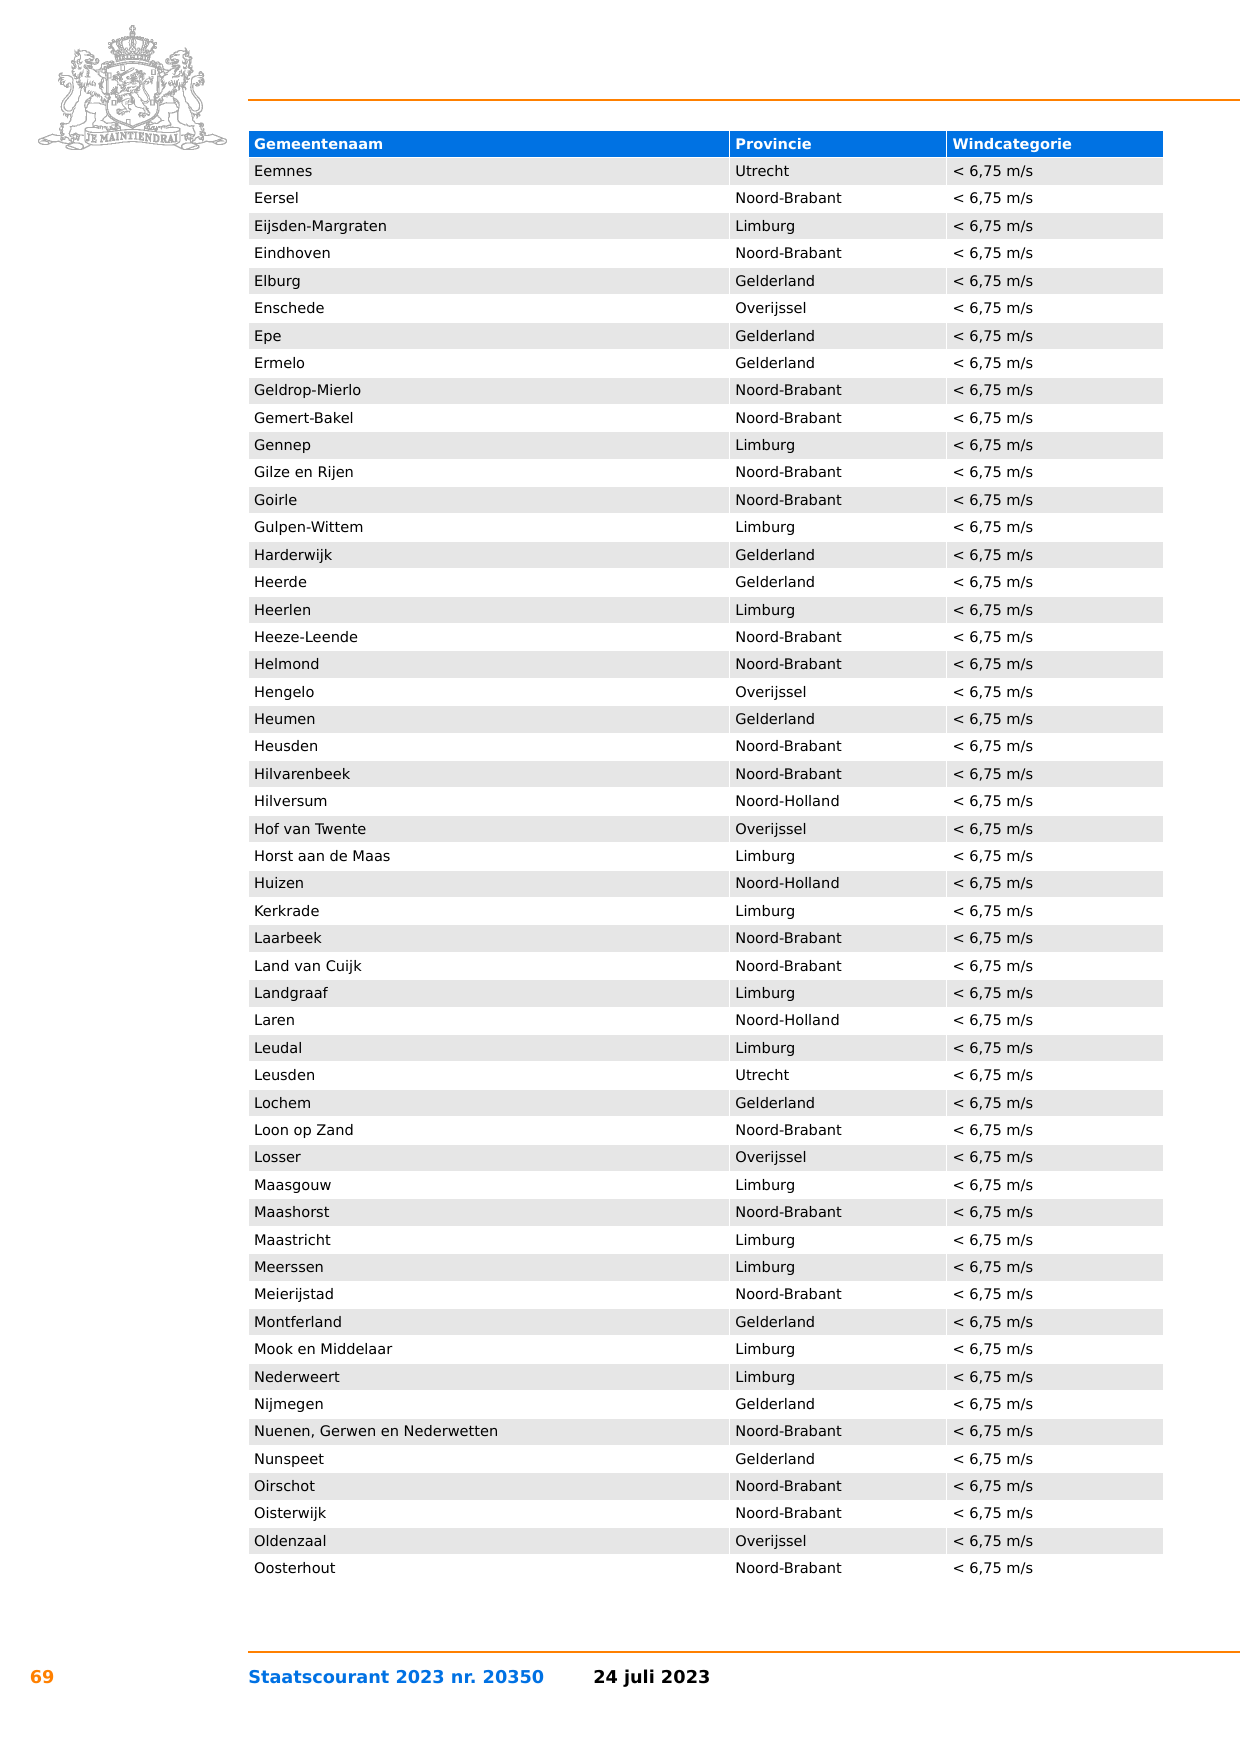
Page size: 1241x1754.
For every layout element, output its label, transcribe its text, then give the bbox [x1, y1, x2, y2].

table_cell < 6,75 m/s [947, 1117, 1163, 1143]
table_cell Noord-Brabant [730, 241, 946, 267]
table_cell Noord-Holland [730, 789, 946, 815]
table_cell Noord-Brabant [730, 487, 946, 513]
table_cell Oosterhout [249, 1556, 729, 1582]
table_cell < 6,75 m/s [947, 1145, 1163, 1171]
table_cell Limburg [730, 515, 946, 541]
table_cell Utrecht [730, 1063, 946, 1089]
table_cell Noord-Brabant [730, 186, 946, 212]
table_cell Noord-Holland [730, 1008, 946, 1034]
table_cell < 6,75 m/s [947, 1063, 1163, 1089]
table_cell Epe [249, 323, 729, 349]
table_cell Gennep [249, 432, 729, 459]
table_cell Gelderland [730, 1090, 946, 1116]
table_cell < 6,75 m/s [947, 1501, 1163, 1527]
table_cell < 6,75 m/s [947, 350, 1163, 376]
table_cell Gelderland [730, 1446, 946, 1472]
table_cell Noord-Holland [730, 871, 946, 897]
table_cell < 6,75 m/s [947, 953, 1163, 979]
table_cell Limburg [730, 432, 946, 459]
table_cell < 6,75 m/s [947, 1035, 1163, 1061]
table_cell Limburg [730, 213, 946, 239]
table_cell Eindhoven [249, 241, 729, 267]
table_cell Overijssel [730, 816, 946, 842]
table_cell Limburg [730, 1364, 946, 1390]
table_cell < 6,75 m/s [947, 1254, 1163, 1281]
table_cell Oirschot [249, 1473, 729, 1500]
table_cell Gelderland [730, 350, 946, 376]
table_cell < 6,75 m/s [947, 597, 1163, 623]
table_cell < 6,75 m/s [947, 679, 1163, 705]
table_cell Limburg [730, 980, 946, 1007]
table_cell Loon op Zand [249, 1117, 729, 1143]
table_cell < 6,75 m/s [947, 268, 1163, 294]
table_cell Oisterwijk [249, 1501, 729, 1527]
table_cell Gilze en Rijen [249, 460, 729, 486]
table_cell Maastricht [249, 1227, 729, 1253]
table_cell Meerssen [249, 1254, 729, 1281]
table_cell Noord-Brabant [730, 1556, 946, 1582]
table_cell < 6,75 m/s [947, 980, 1163, 1007]
table_cell Limburg [730, 1035, 946, 1061]
table_cell Noord-Brabant [730, 624, 946, 650]
table_cell Noord-Brabant [730, 1419, 946, 1445]
table_cell < 6,75 m/s [947, 542, 1163, 568]
table_cell < 6,75 m/s [947, 432, 1163, 459]
table_cell < 6,75 m/s [947, 871, 1163, 897]
table_cell Nuenen, Gerwen en Nederwetten [249, 1419, 729, 1445]
table_cell Noord-Brabant [730, 405, 946, 431]
table_cell Meierijstad [249, 1282, 729, 1308]
table_cell Landgraaf [249, 980, 729, 1007]
table_cell Geldrop-Mierlo [249, 378, 729, 404]
table_cell Gulpen-Wittem [249, 515, 729, 541]
table_cell < 6,75 m/s [947, 706, 1163, 733]
table_cell Noord-Brabant [730, 1199, 946, 1226]
table_cell Nunspeet [249, 1446, 729, 1472]
table_cell Noord-Brabant [730, 734, 946, 760]
table_cell Montferland [249, 1309, 729, 1335]
table_cell < 6,75 m/s [947, 186, 1163, 212]
table_cell Ermelo [249, 350, 729, 376]
table_cell < 6,75 m/s [947, 1227, 1163, 1253]
table_cell < 6,75 m/s [947, 734, 1163, 760]
table_cell Noord-Brabant [730, 1117, 946, 1143]
table_cell < 6,75 m/s [947, 1391, 1163, 1417]
table_cell Noord-Brabant [730, 1501, 946, 1527]
table_cell Overijssel [730, 679, 946, 705]
table_cell Noord-Brabant [730, 460, 946, 486]
table_cell Eersel [249, 186, 729, 212]
table_header Windcategorie [947, 131, 1163, 157]
table_cell Hof van Twente [249, 816, 729, 842]
table_cell < 6,75 m/s [947, 1556, 1163, 1582]
table_cell Gelderland [730, 1391, 946, 1417]
table_cell Heumen [249, 706, 729, 733]
table_cell < 6,75 m/s [947, 898, 1163, 924]
table_cell < 6,75 m/s [947, 158, 1163, 185]
table_cell Nederweert [249, 1364, 729, 1390]
table_cell < 6,75 m/s [947, 1008, 1163, 1034]
table_cell Gelderland [730, 706, 946, 733]
table_cell Noord-Brabant [730, 925, 946, 952]
table_cell Heerde [249, 569, 729, 596]
table_cell Noord-Brabant [730, 1282, 946, 1308]
table_cell Horst aan de Maas [249, 843, 729, 869]
table_cell < 6,75 m/s [947, 761, 1163, 787]
table_cell < 6,75 m/s [947, 405, 1163, 431]
table_cell < 6,75 m/s [947, 1446, 1163, 1472]
table_cell Limburg [730, 898, 946, 924]
table_cell Kerkrade [249, 898, 729, 924]
table_cell Land van Cuijk [249, 953, 729, 979]
table_cell < 6,75 m/s [947, 651, 1163, 678]
table_cell Hilversum [249, 789, 729, 815]
table_cell < 6,75 m/s [947, 789, 1163, 815]
table_cell Limburg [730, 843, 946, 869]
table_cell Gelderland [730, 323, 946, 349]
table_header Provincie [730, 131, 946, 157]
table_cell Lochem [249, 1090, 729, 1116]
table_cell < 6,75 m/s [947, 816, 1163, 842]
table_cell Overijssel [730, 1145, 946, 1171]
table_cell < 6,75 m/s [947, 213, 1163, 239]
table_cell < 6,75 m/s [947, 295, 1163, 322]
table_cell Limburg [730, 1336, 946, 1363]
table_cell Maasgouw [249, 1172, 729, 1198]
table_cell Heeze-Leende [249, 624, 729, 650]
table_cell < 6,75 m/s [947, 1336, 1163, 1363]
table_cell Leusden [249, 1063, 729, 1089]
table_cell Hengelo [249, 679, 729, 705]
table_cell < 6,75 m/s [947, 624, 1163, 650]
table_cell < 6,75 m/s [947, 843, 1163, 869]
table_cell Overijssel [730, 295, 946, 322]
table_cell Limburg [730, 1227, 946, 1253]
table_cell Laren [249, 1008, 729, 1034]
table_cell Helmond [249, 651, 729, 678]
table_cell < 6,75 m/s [947, 515, 1163, 541]
table_cell Noord-Brabant [730, 378, 946, 404]
table_cell Limburg [730, 1172, 946, 1198]
table_cell Noord-Brabant [730, 761, 946, 787]
table_cell Huizen [249, 871, 729, 897]
table_cell < 6,75 m/s [947, 569, 1163, 596]
table_cell < 6,75 m/s [947, 378, 1163, 404]
table_cell Oldenzaal [249, 1528, 729, 1554]
table_cell Limburg [730, 597, 946, 623]
table_cell Utrecht [730, 158, 946, 185]
table_cell Limburg [730, 1254, 946, 1281]
table_cell Elburg [249, 268, 729, 294]
table_cell < 6,75 m/s [947, 1309, 1163, 1335]
table_cell Noord-Brabant [730, 651, 946, 678]
table_header Gemeentenaam [249, 131, 729, 157]
table_cell Harderwijk [249, 542, 729, 568]
table_cell Overijssel [730, 1528, 946, 1554]
table_cell Gelderland [730, 268, 946, 294]
table_cell < 6,75 m/s [947, 487, 1163, 513]
table_cell Gelderland [730, 542, 946, 568]
table_cell Laarbeek [249, 925, 729, 952]
table_cell Leudal [249, 1035, 729, 1061]
picture [38, 25, 227, 150]
table_cell Maashorst [249, 1199, 729, 1226]
table_cell < 6,75 m/s [947, 460, 1163, 486]
table_cell Goirle [249, 487, 729, 513]
table_cell Mook en Middelaar [249, 1336, 729, 1363]
table_cell Losser [249, 1145, 729, 1171]
table_cell Noord-Brabant [730, 953, 946, 979]
table_cell < 6,75 m/s [947, 1090, 1163, 1116]
table_cell Hilvarenbeek [249, 761, 729, 787]
table_cell < 6,75 m/s [947, 1172, 1163, 1198]
table_cell Gelderland [730, 1309, 946, 1335]
table_cell < 6,75 m/s [947, 1364, 1163, 1390]
table_cell Eijsden-Margraten [249, 213, 729, 239]
table_cell < 6,75 m/s [947, 241, 1163, 267]
table_cell Enschede [249, 295, 729, 322]
table_cell < 6,75 m/s [947, 1528, 1163, 1554]
table_cell Nijmegen [249, 1391, 729, 1417]
table_cell Eemnes [249, 158, 729, 185]
table_cell Gemert-Bakel [249, 405, 729, 431]
table_cell Heerlen [249, 597, 729, 623]
table_cell Noord-Brabant [730, 1473, 946, 1500]
table_cell < 6,75 m/s [947, 1473, 1163, 1500]
table_cell < 6,75 m/s [947, 925, 1163, 952]
table_cell Heusden [249, 734, 729, 760]
table_cell < 6,75 m/s [947, 323, 1163, 349]
table_cell Gelderland [730, 569, 946, 596]
table_cell < 6,75 m/s [947, 1419, 1163, 1445]
table_cell < 6,75 m/s [947, 1199, 1163, 1226]
table_cell < 6,75 m/s [947, 1282, 1163, 1308]
